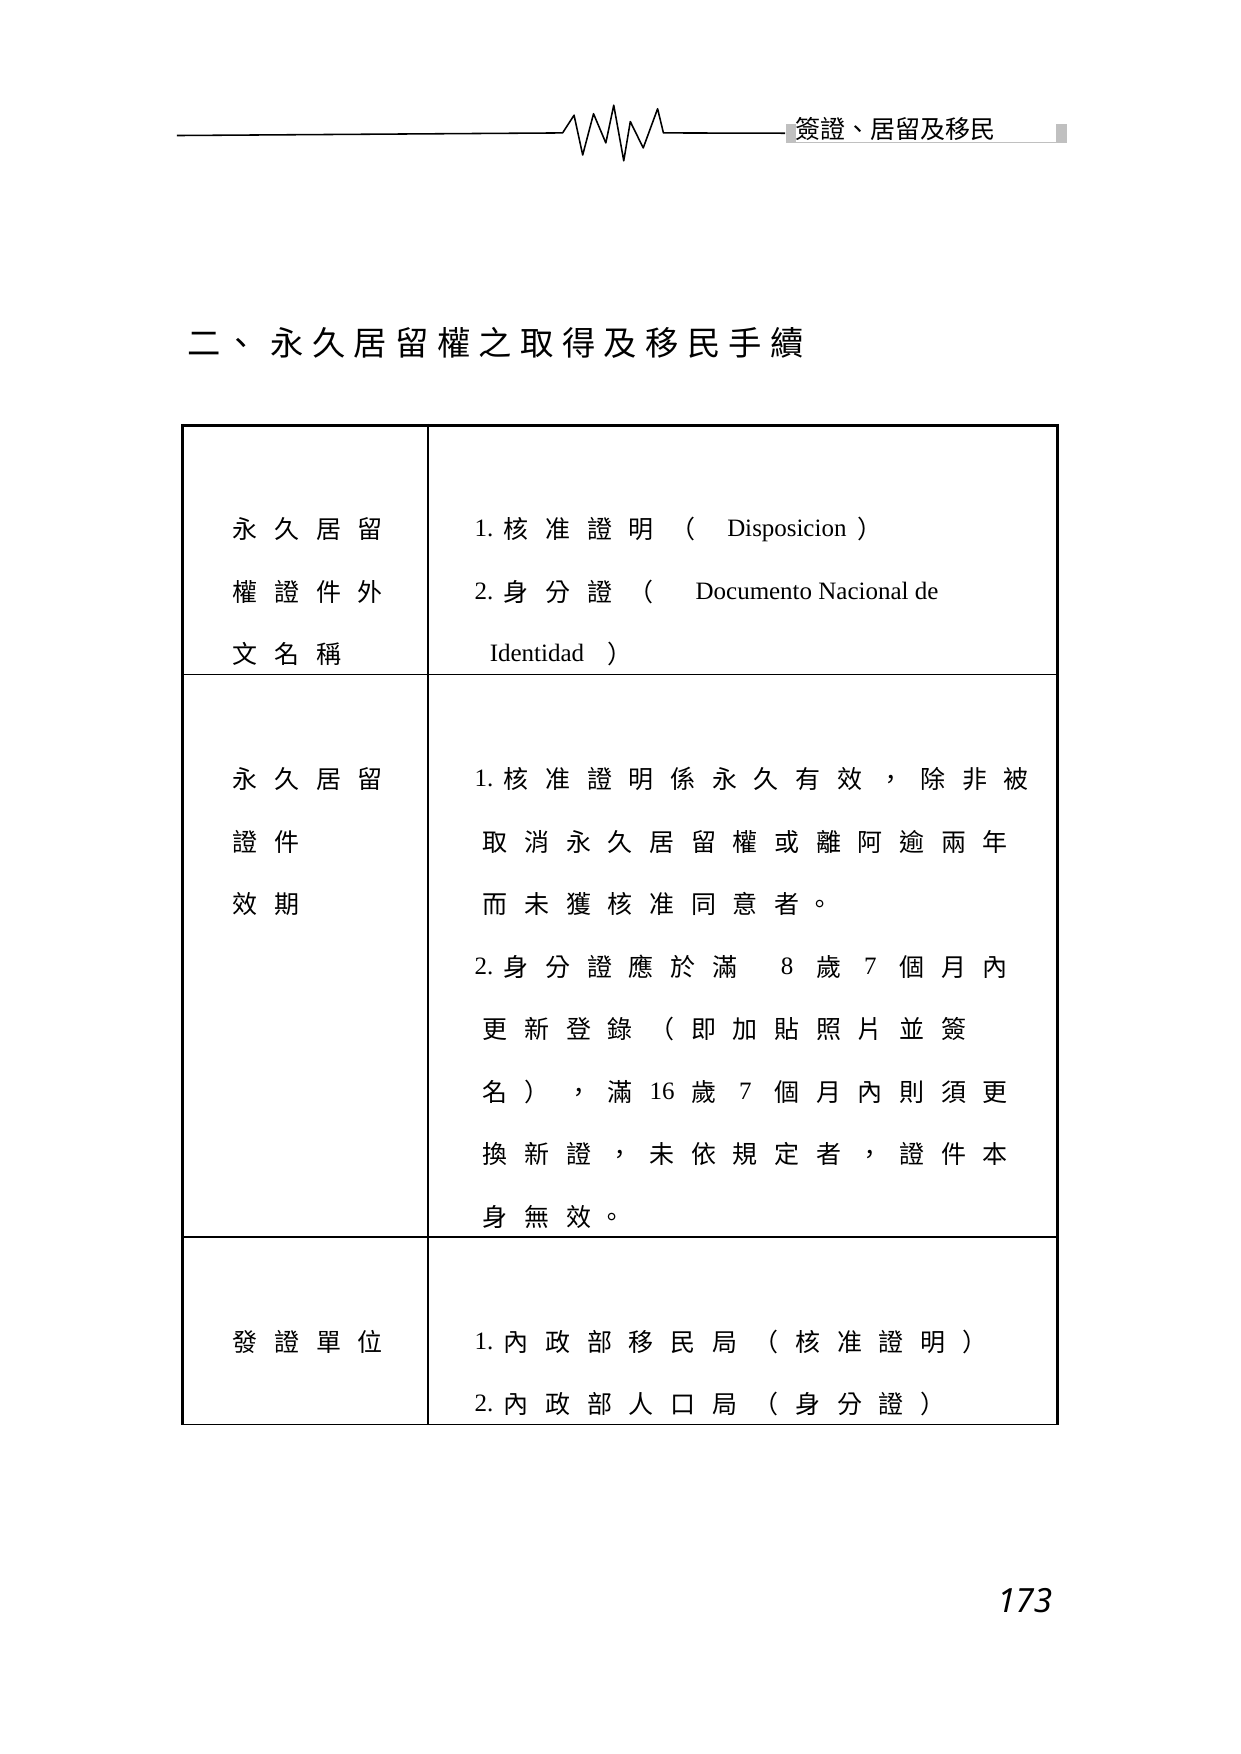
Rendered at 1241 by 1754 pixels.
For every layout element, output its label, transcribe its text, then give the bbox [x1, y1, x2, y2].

table_header 1. 核准證明（Disposicion） 2. 身分證（Documento Nacional de Identidad） [429, 427, 1056, 674]
table_cell 發證單位 [184, 1238, 427, 1424]
table_cell 永久居留證件 效期 [184, 675, 427, 1236]
text 二、永久居留權之取得及移民手續 [183, 299, 1058, 361]
table_header 永久居留權證件外文名稱 [184, 427, 427, 674]
table_cell 1. 內政部移民局（核准證明） 2. 內政部人口局（身分證） [429, 1238, 1056, 1424]
table_cell 1. 核准證明係永久有效，除非被取消永久居留權或離阿逾兩年而未獲核准同意者。 2. 身分證應於滿8歲7個月內更新登錄（即加貼照片並簽名），滿16歲7個月內則須更換新證，未依規定者，證件本身無效。 [429, 675, 1056, 1236]
